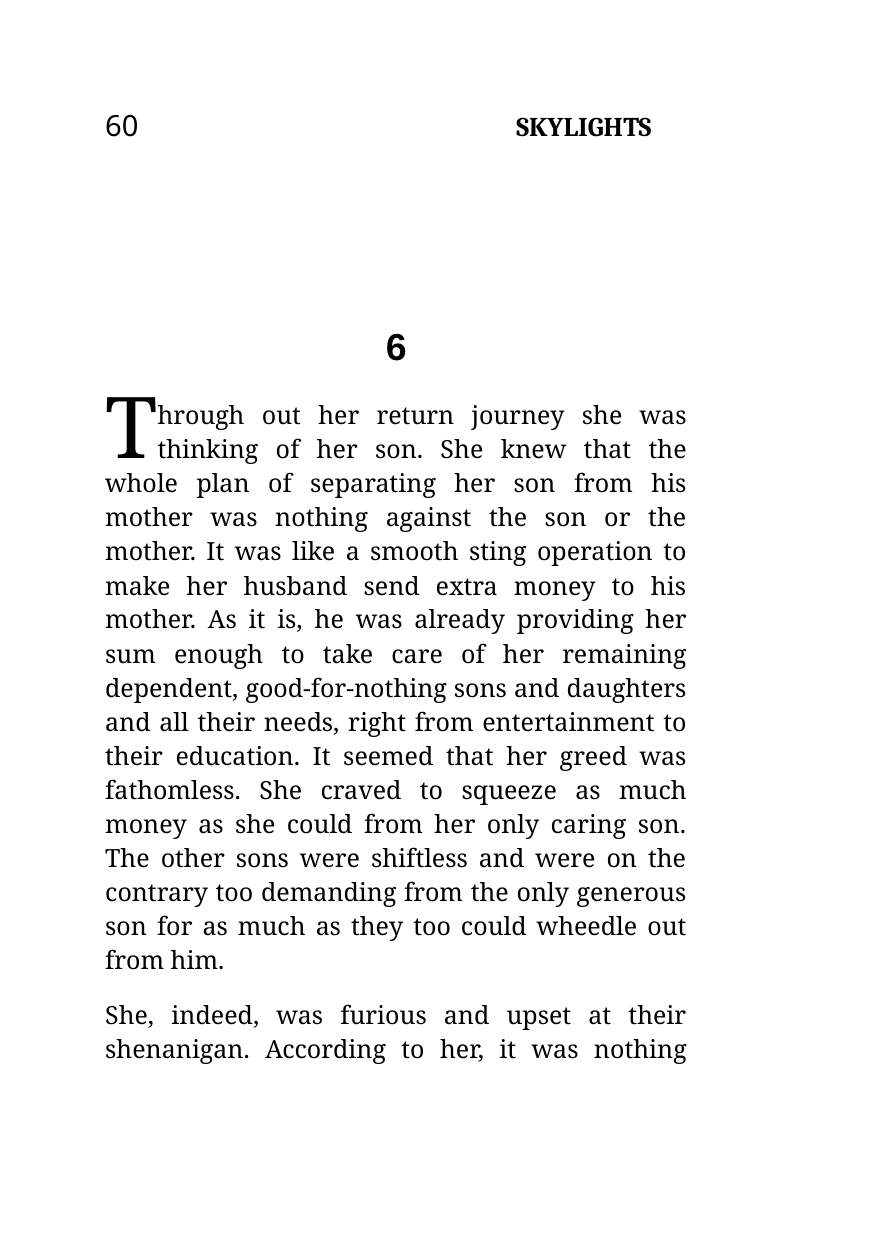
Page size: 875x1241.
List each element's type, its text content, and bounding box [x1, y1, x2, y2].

text 6 [105, 325, 687, 368]
text She, indeed, was furious and upset at their shenanigan. According to her, it was nothing [105, 998, 687, 1066]
text Through out her return journey she was thinking of her son. She knew that the whole plan of separating her son from his mother was nothing against the son or the mother. It was like a smooth sting operation to make her husband send extra money to his mother. As it is, he was already providing her sum enough to take care of her remaining dependent, good-for-nothing sons and daughters and all their needs, right from entertainment to their education. It seemed that her greed was fathomless. She craved to squeeze as much money as she could from her only caring son. The other sons were shiftless and were on the contrary too demanding from the only generous son for as much as they too could wheedle out from him. [105, 398, 687, 977]
